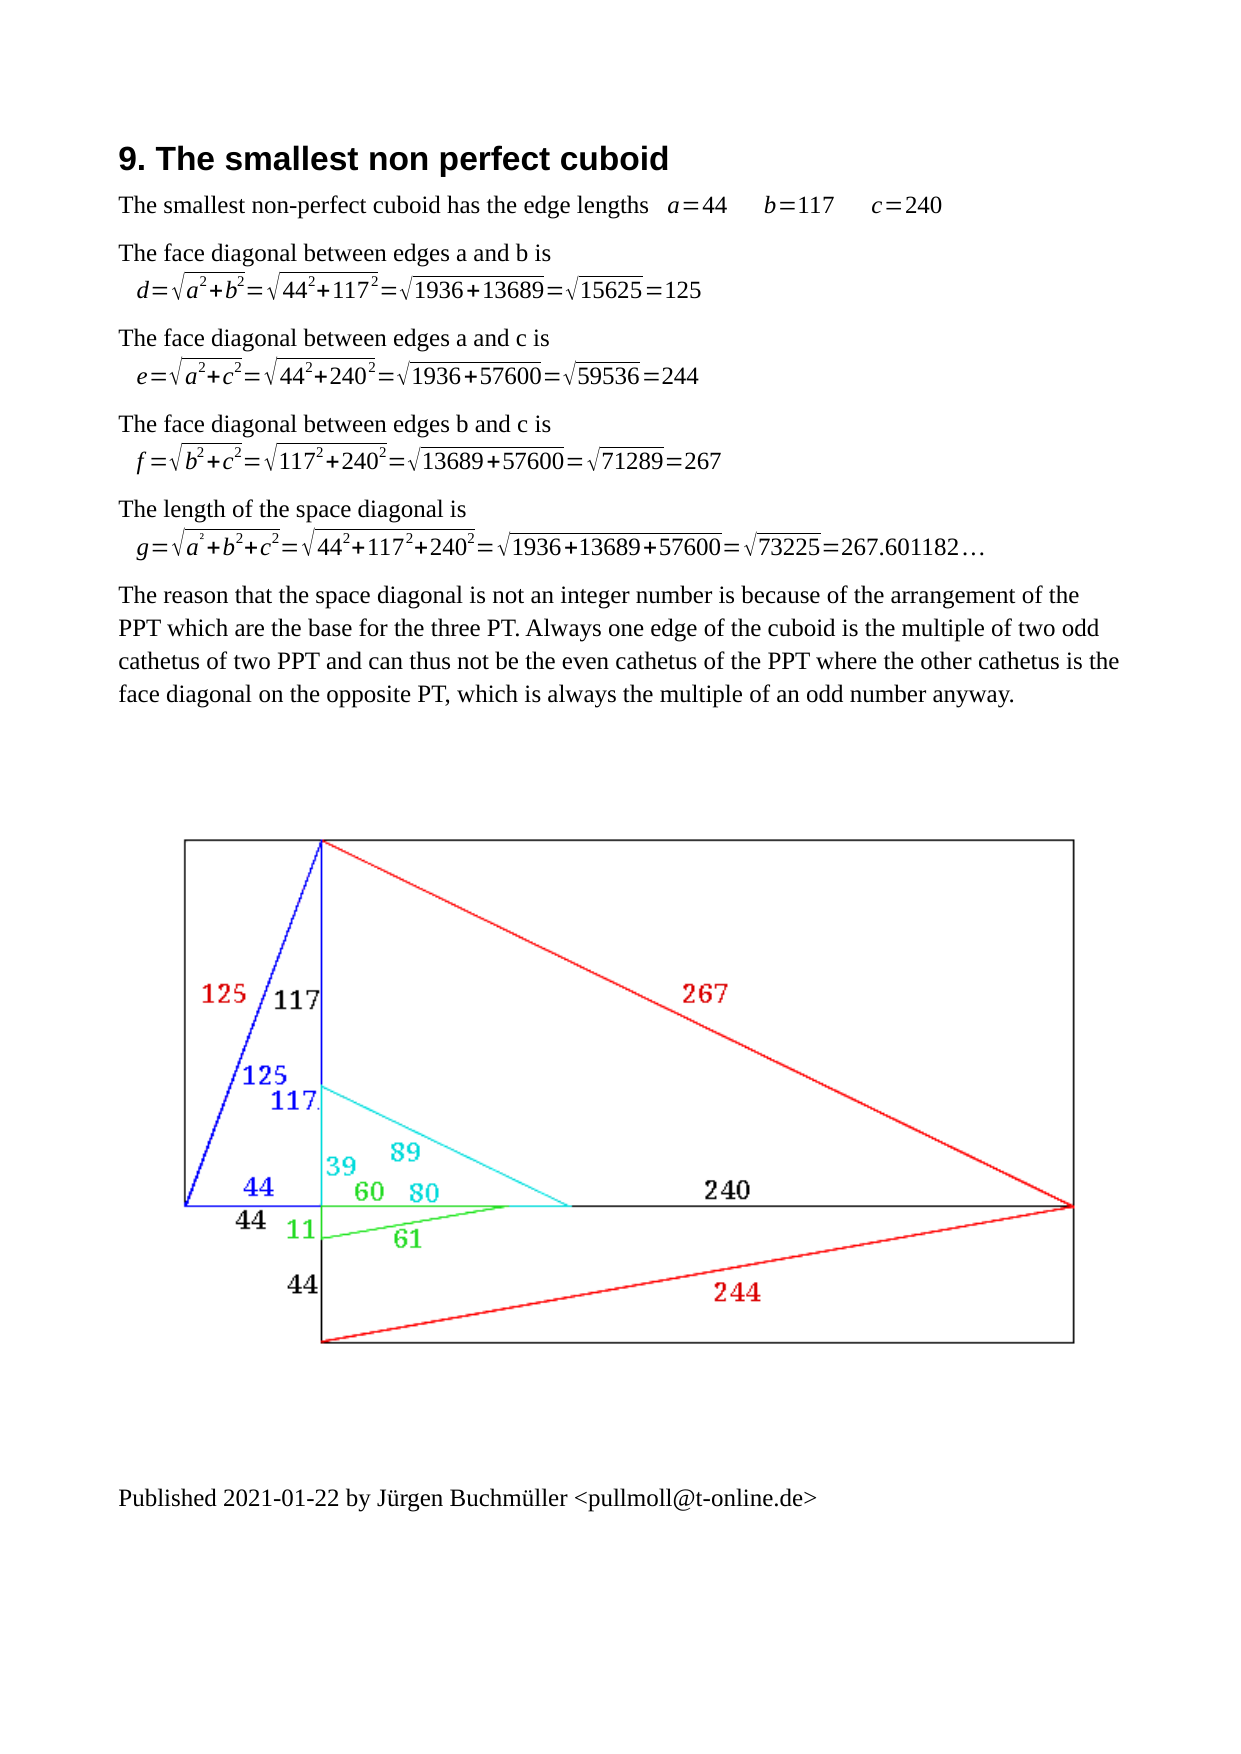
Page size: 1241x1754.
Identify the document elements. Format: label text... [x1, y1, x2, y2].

text The reason that the space diagonal is not an integer number is because of the arrangement of the PPT which are the base for the three PT. Always one edge of the cuboid is the multiple of two odd cathetus of two PPT and can thus not be the even cathetus of the PPT where the other cathetus is the face diagonal on the opposite PT, which is always the multiple of an odd number anyway. [118, 580, 1122, 708]
text The face diagonal between edges a and c is [118, 323, 1122, 390]
text The smallest non-perfect cuboid has the edge lengths [118, 190, 1122, 219]
text Published 2021-01-22 by Jürgen Buchmüller <pullmoll@t-online.de> [118, 1479, 1122, 1512]
text The face diagonal between edges b and c is [118, 409, 1122, 475]
picture [120, 726, 1125, 1479]
text The face diagonal between edges a and b is [118, 238, 1122, 304]
subtitle 9. The smallest non perfect cuboid [118, 139, 1122, 178]
text The length of the space diagonal is [118, 494, 1122, 561]
